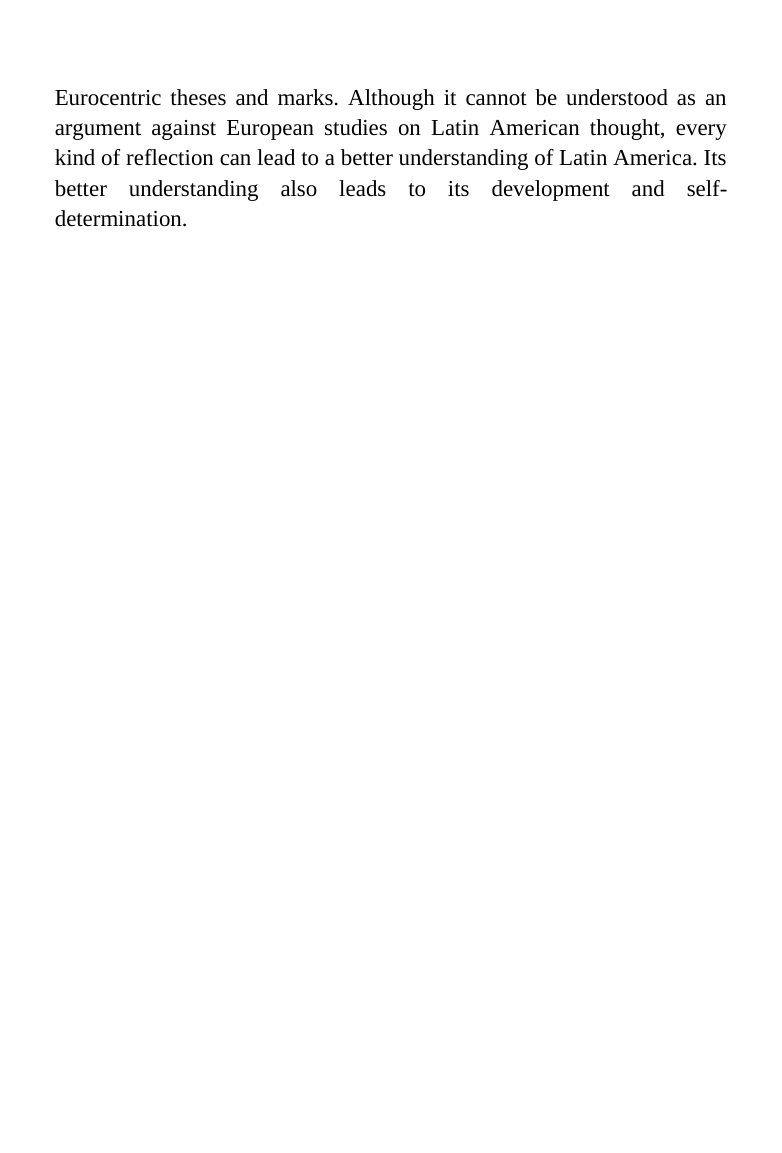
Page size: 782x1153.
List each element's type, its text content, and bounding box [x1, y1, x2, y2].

text Eurocentric theses and marks. Although it cannot be understood as an argument against European studies on Latin American thought, every kind of reflection can lead to a better understanding of Latin America. Its better understanding also leads to its development and self-determination. [54, 84, 728, 231]
